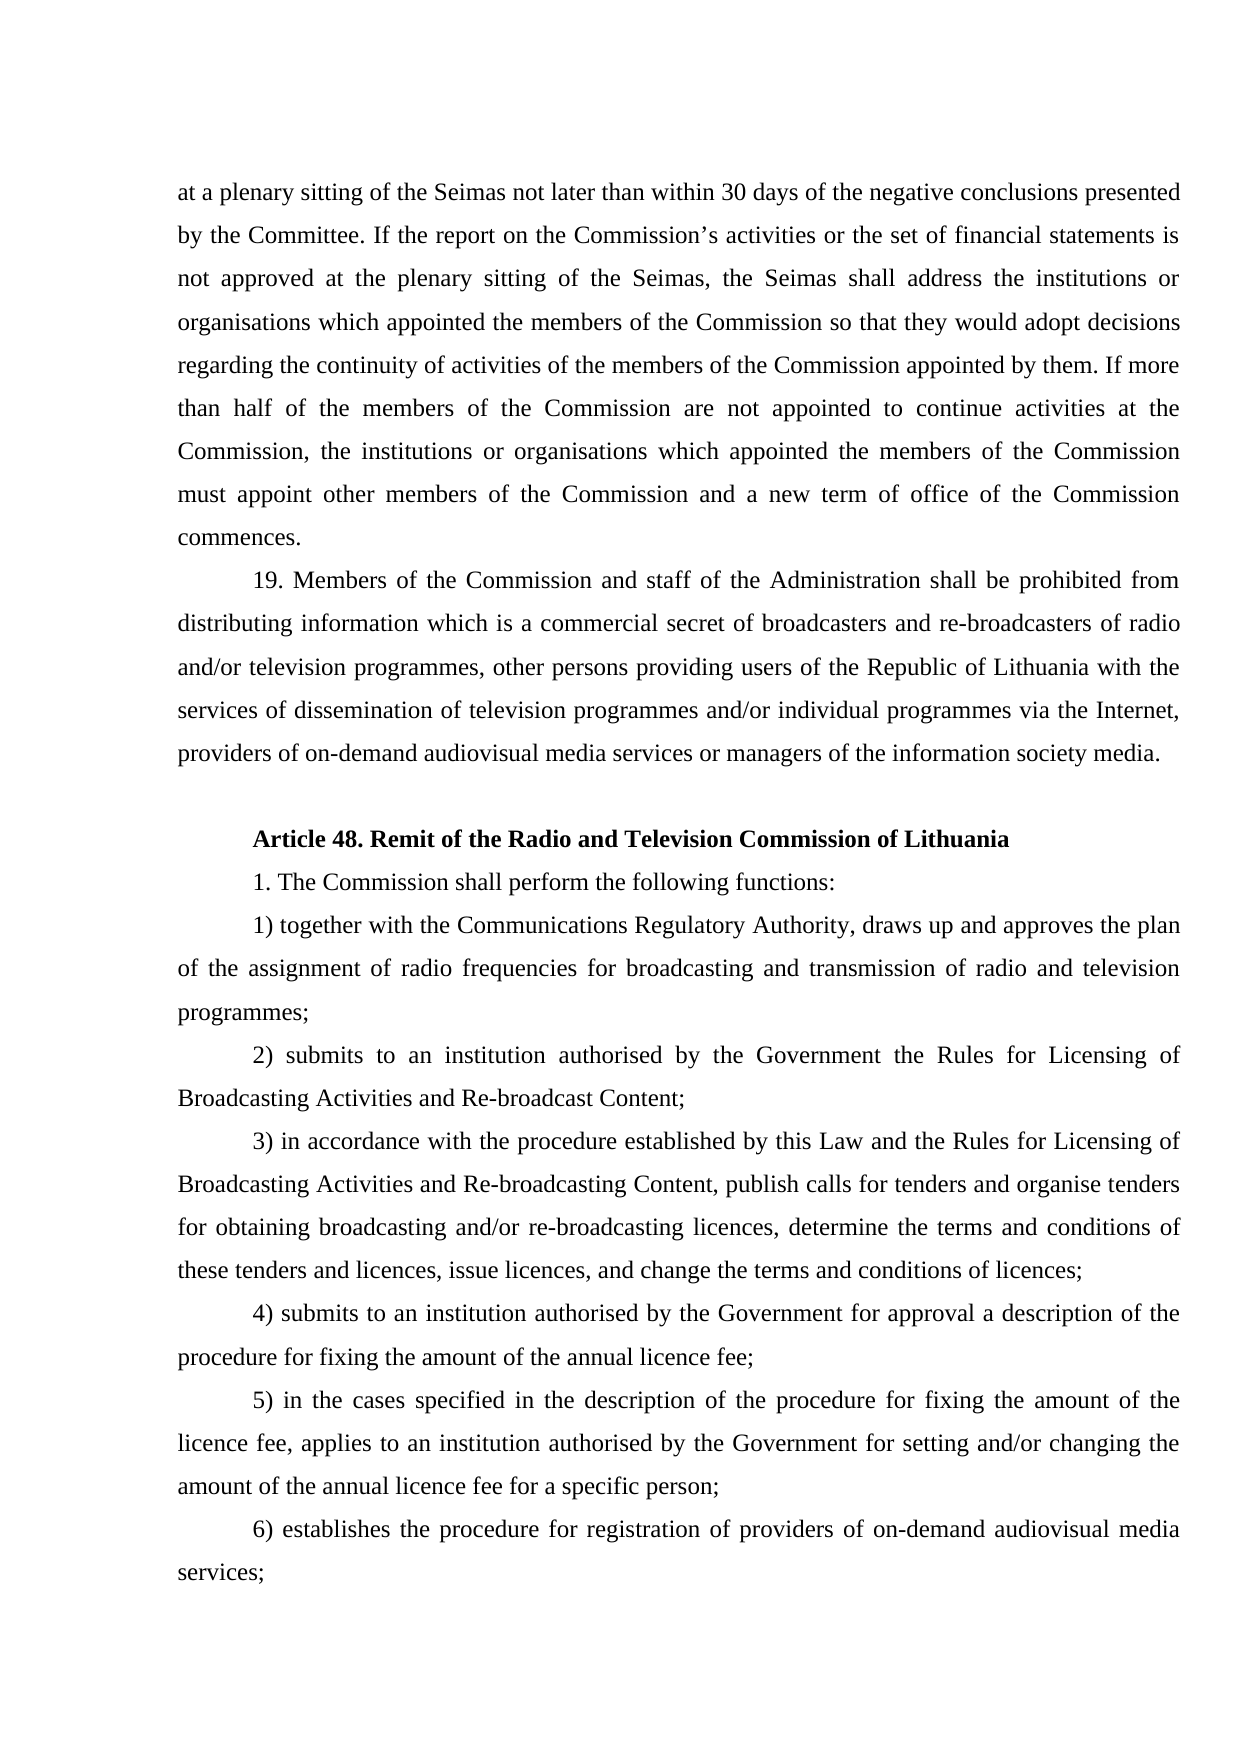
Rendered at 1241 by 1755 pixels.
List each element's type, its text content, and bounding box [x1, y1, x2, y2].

text Article 48. Remit of the Radio and Television Commission of Lithuania [177, 824, 1181, 853]
text 6) establishes the procedure for registration of providers of on-demand audiovisual media services; [177, 1514, 1181, 1586]
text at a plenary sitting of the Seimas not later than within 30 days of the negative conclusions presented by the Committee. If the report on the Commission’s activities or the set of financial statements is not approved at the plenary sitting of the Seimas, the Seimas shall address the institutions or organisations which appointed the members of the Commission so that they would adopt decisions regarding the continuity of activities of the members of the Commission appointed by them. If more than half of the members of the Commission are not appointed to continue activities at the Commission, the institutions or organisations which appointed the members of the Commission must appoint other members of the Commission and a new term of office of the Commission commences. [177, 177, 1181, 551]
text 5) in the cases specified in the description of the procedure for fixing the amount of the licence fee, applies to an institution authorised by the Government for setting and/or changing the amount of the annual licence fee for a specific person; [177, 1385, 1181, 1500]
text 1) together with the Communications Regulatory Authority, draws up and approves the plan of the assignment of radio frequencies for broadcasting and transmission of radio and television programmes; [177, 910, 1181, 1025]
text 19. Members of the Commission and staff of the Administration shall be prohibited from distributing information which is a commercial secret of broadcasters and re-broadcasters of radio and/or television programmes, other persons providing users of the Republic of Lithuania with the services of dissemination of television programmes and/or individual programmes via the Internet, providers of on-demand audiovisual media services or managers of the information society media. [177, 565, 1181, 767]
text 1. The Commission shall perform the following functions: [177, 867, 1181, 896]
text 4) submits to an institution authorised by the Government for approval a description of the procedure for fixing the amount of the annual licence fee; [177, 1298, 1181, 1370]
text 2) submits to an institution authorised by the Government the Rules for Licensing of Broadcasting Activities and Re-broadcast Content; [177, 1040, 1181, 1112]
text 3) in accordance with the procedure established by this Law and the Rules for Licensing of Broadcasting Activities and Re-broadcasting Content, publish calls for tenders and organise tenders for obtaining broadcasting and/or re-broadcasting licences, determine the terms and conditions of these tenders and licences, issue licences, and change the terms and conditions of licences; [177, 1126, 1181, 1284]
